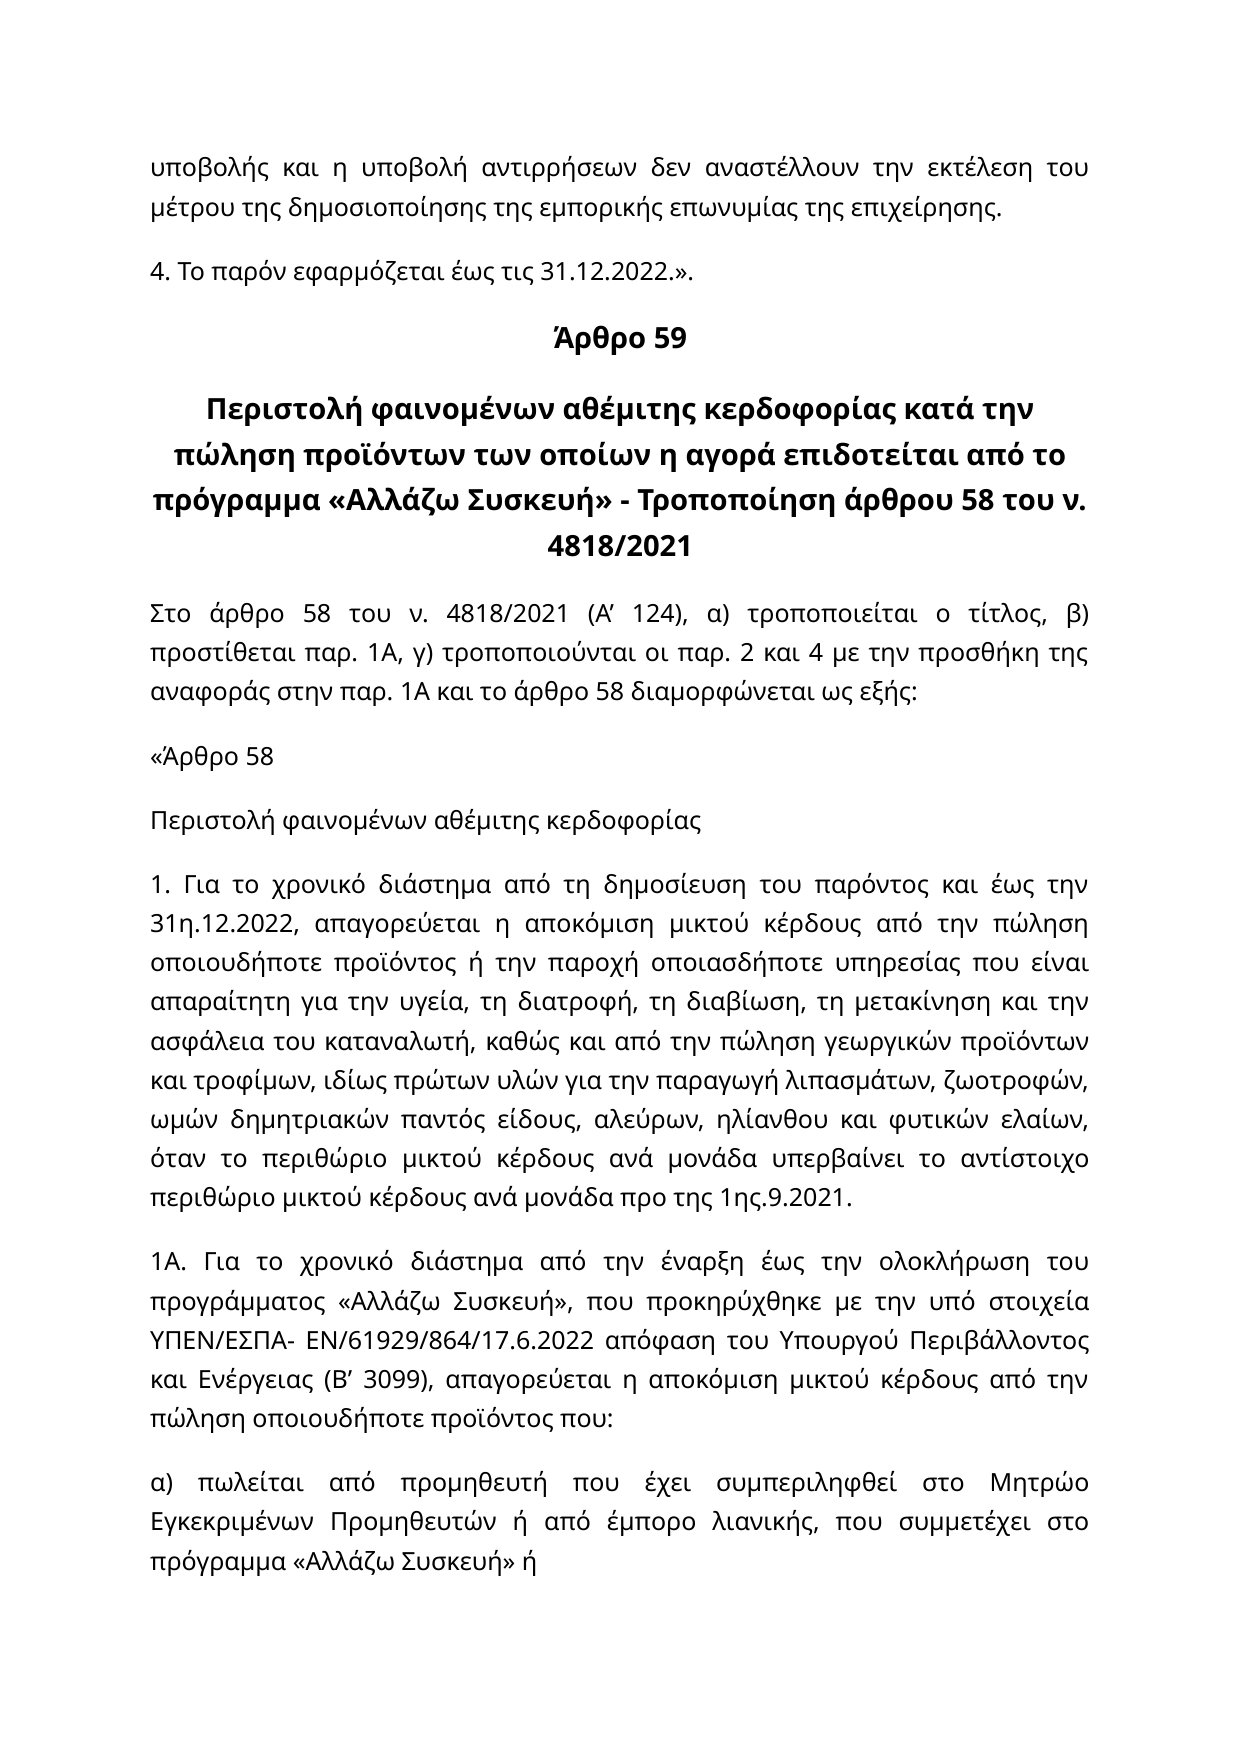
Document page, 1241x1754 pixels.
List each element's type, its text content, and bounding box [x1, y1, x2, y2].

text α) πωλείται από προμηθευτή που έχει συμπεριληφθεί στο Μητρώο Εγκεκριμένων Προμηθευτών ή από έμπορο λιανικής, που συμμετέχει στο πρόγραμμα «Αλλάζω Συσκευή» ή [150, 1465, 1090, 1577]
text 4. Το παρόν εφαρμόζεται έως τις 31.12.2022.». [150, 253, 1090, 287]
text «Άρθρο 58 [150, 738, 1090, 772]
text υποβολής και η υποβολή αντιρρήσεων δεν αναστέλλουν την εκτέλεση του μέτρου της δημοσιοποίησης της εμπορικής επωνυμίας της επιχείρησης. [150, 150, 1090, 223]
text 1Α. Για το χρονικό διάστημα από την έναρξη έως την ολοκλήρωση του προγράμματος «Αλλάζω Συσκευή», που προκηρύχθηκε με την υπό στοιχεία ΥΠΕΝ/ΕΣΠΑ- ΕΝ/61929/864/17.6.2022 απόφαση του Υπουργού Περιβάλλοντος και Ενέργειας (Β’ 3099), απαγορεύεται η αποκόμιση μικτού κέρδους από την πώληση οποιουδήποτε προϊόντος που: [150, 1244, 1090, 1435]
text Περιστολή φαινομένων αθέμιτης κερδοφορίας [150, 802, 1090, 836]
text 1. Για το χρονικό διάστημα από τη δημοσίευση του παρόντος και έως την 31η.12.2022, απαγορεύεται η αποκόμιση μικτού κέρδους από την πώληση οποιουδήποτε προϊόντος ή την παροχή οποιασδήποτε υπηρεσίας που είναι απαραίτητη για την υγεία, τη διατροφή, τη διαβίωση, τη μετακίνηση και την ασφάλεια του καταναλωτή, καθώς και από την πώληση γεωργικών προϊόντων και τροφίμων, ιδίως πρώτων υλών για την παραγωγή λιπασμάτων, ζωοτροφών, ωμών δημητριακών παντός είδους, αλεύρων, ηλίανθου και φυτικών ελαίων, όταν το περιθώριο μικτού κέρδους ανά μονάδα υπερβαίνει το αντίστοιχο περιθώριο μικτού κέρδους ανά μονάδα προ της 1ης.9.2021. [150, 866, 1090, 1214]
subtitle Περιστολή φαινομένων αθέμιτης κερδοφορίας κατά την πώληση προϊόντων των οποίων η αγορά επιδοτείται από το πρόγραμμα «Αλλάζω Συσκευή» - Τροποποίηση άρθρου 58 του ν. 4818/2021 [150, 388, 1090, 565]
text Στο άρθρο 58 του ν. 4818/2021 (Α’ 124), α) τροποποιείται ο τίτλος, β) προστίθεται παρ. 1Α, γ) τροποποιούνται οι παρ. 2 και 4 με την προσθήκη της αναφοράς στην παρ. 1Α και το άρθρο 58 διαμορφώνεται ως εξής: [150, 596, 1090, 708]
subtitle Άρθρο 59 [150, 317, 1090, 357]
